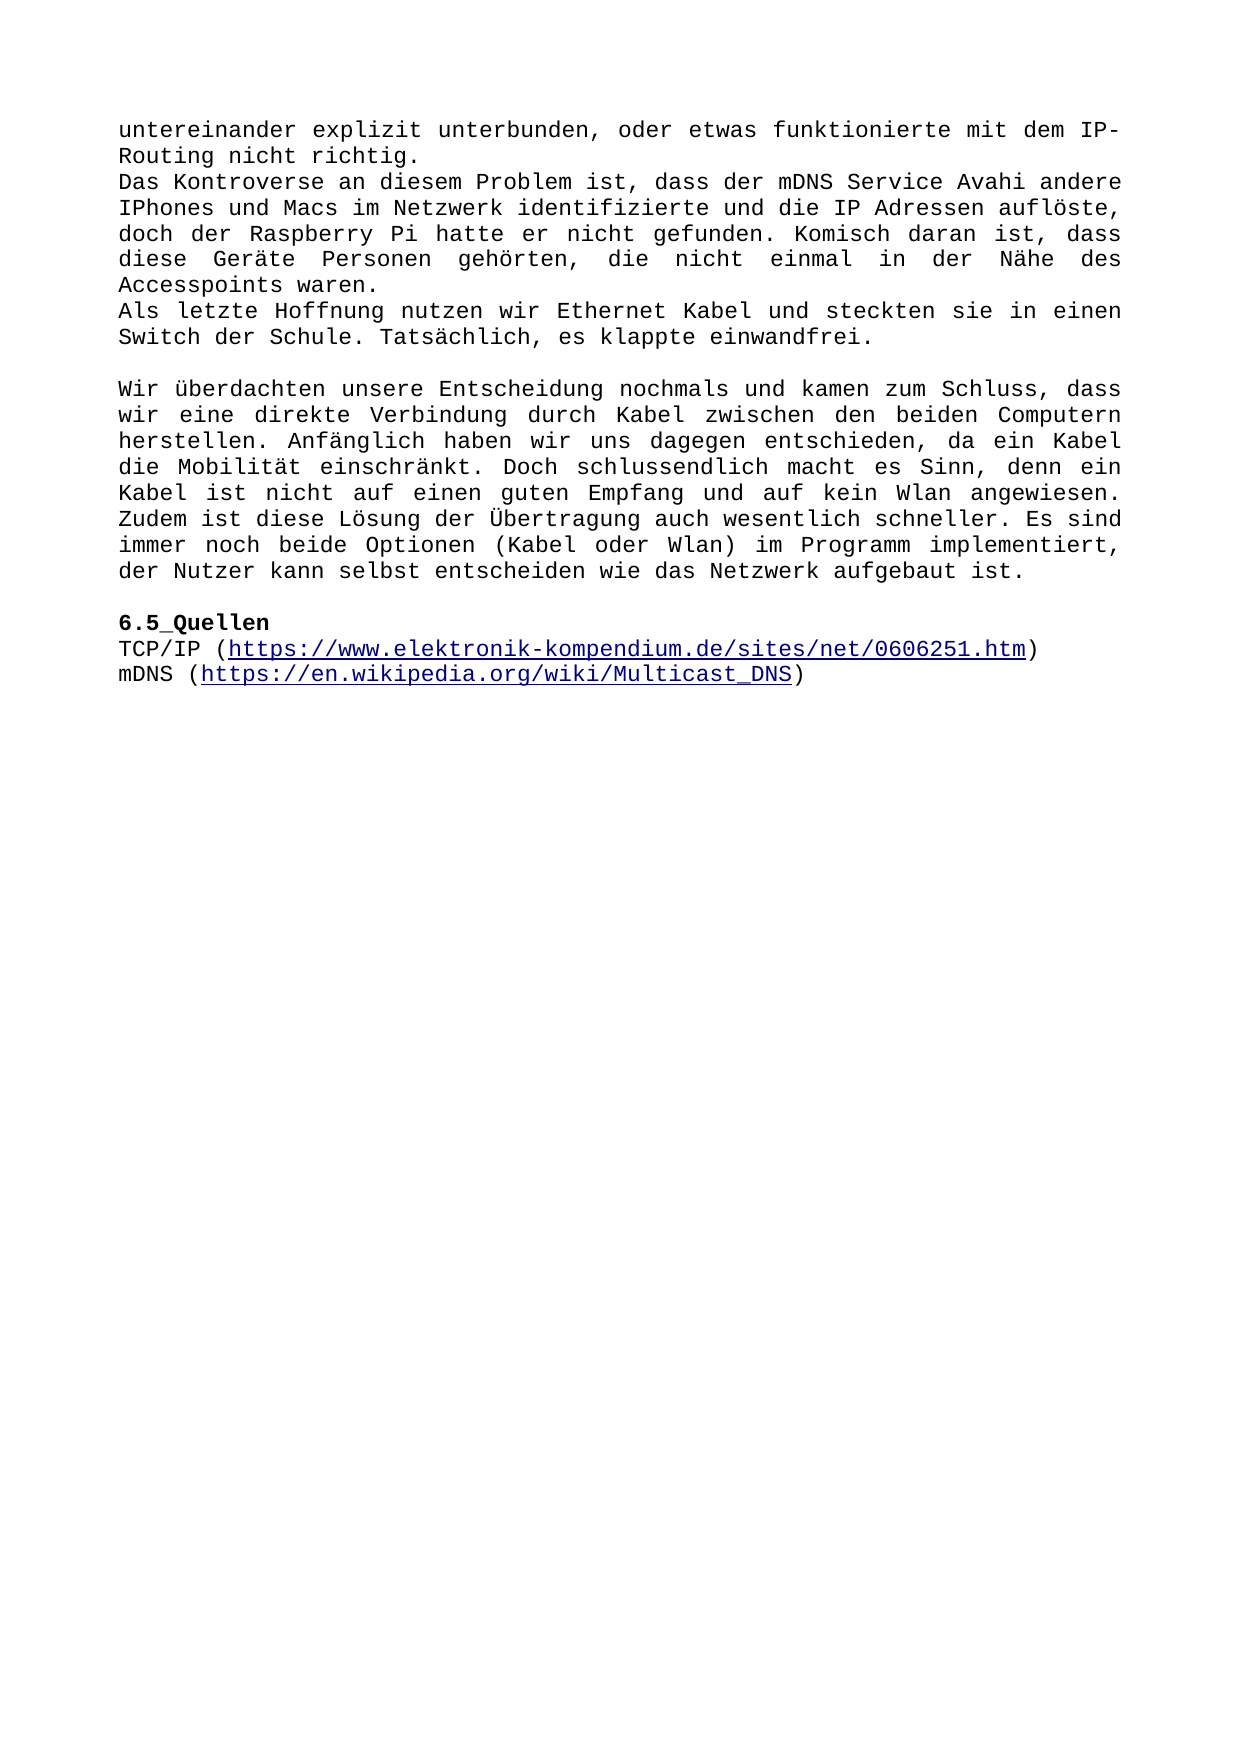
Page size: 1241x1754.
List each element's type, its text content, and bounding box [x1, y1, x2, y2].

text Das Kontroverse an diesem Problem ist, dass der mDNS Service Avahi andere IPhones und Macs im Netzwerk identifizierte und die IP Adressen auflöste, doch der Raspberry Pi hatte er nicht gefunden. Komisch daran ist, dass diese Geräte Personen gehörten, die nicht einmal in der Nähe des Accesspoints waren. [118, 170, 1122, 300]
text 6.5_Quellen [118, 611, 1122, 637]
text Wir überdachten unsere Entscheidung nochmals und kamen zum Schluss, dass wir eine direkte Verbindung durch Kabel zwischen den beiden Computern herstellen. Anfänglich haben wir uns dagegen entschieden, da ein Kabel die Mobilität einschränkt. Doch schlussendlich macht es Sinn, denn ein Kabel ist nicht auf einen guten Empfang und auf kein Wlan angewiesen. Zudem ist diese Lösung der Übertragung auch wesentlich schneller. Es sind immer noch beide Optionen (Kabel oder Wlan) im Programm implementiert, der Nutzer kann selbst entscheiden wie das Netzwerk aufgebaut ist. [118, 377, 1122, 585]
text TCP/IP (https://www.elektronik-kompendium.de/sites/net/0606251.htm) [118, 637, 1122, 663]
text mDNS (https://en.wikipedia.org/wiki/Multicast_DNS) [118, 663, 1122, 689]
text untereinander explizit unterbunden, oder etwas funktionierte mit dem IP-Routing nicht richtig. [118, 118, 1122, 170]
text Als letzte Hoffnung nutzen wir Ethernet Kabel und steckten sie in einen Switch der Schule. Tatsächlich, es klappte einwandfrei. [118, 300, 1122, 352]
